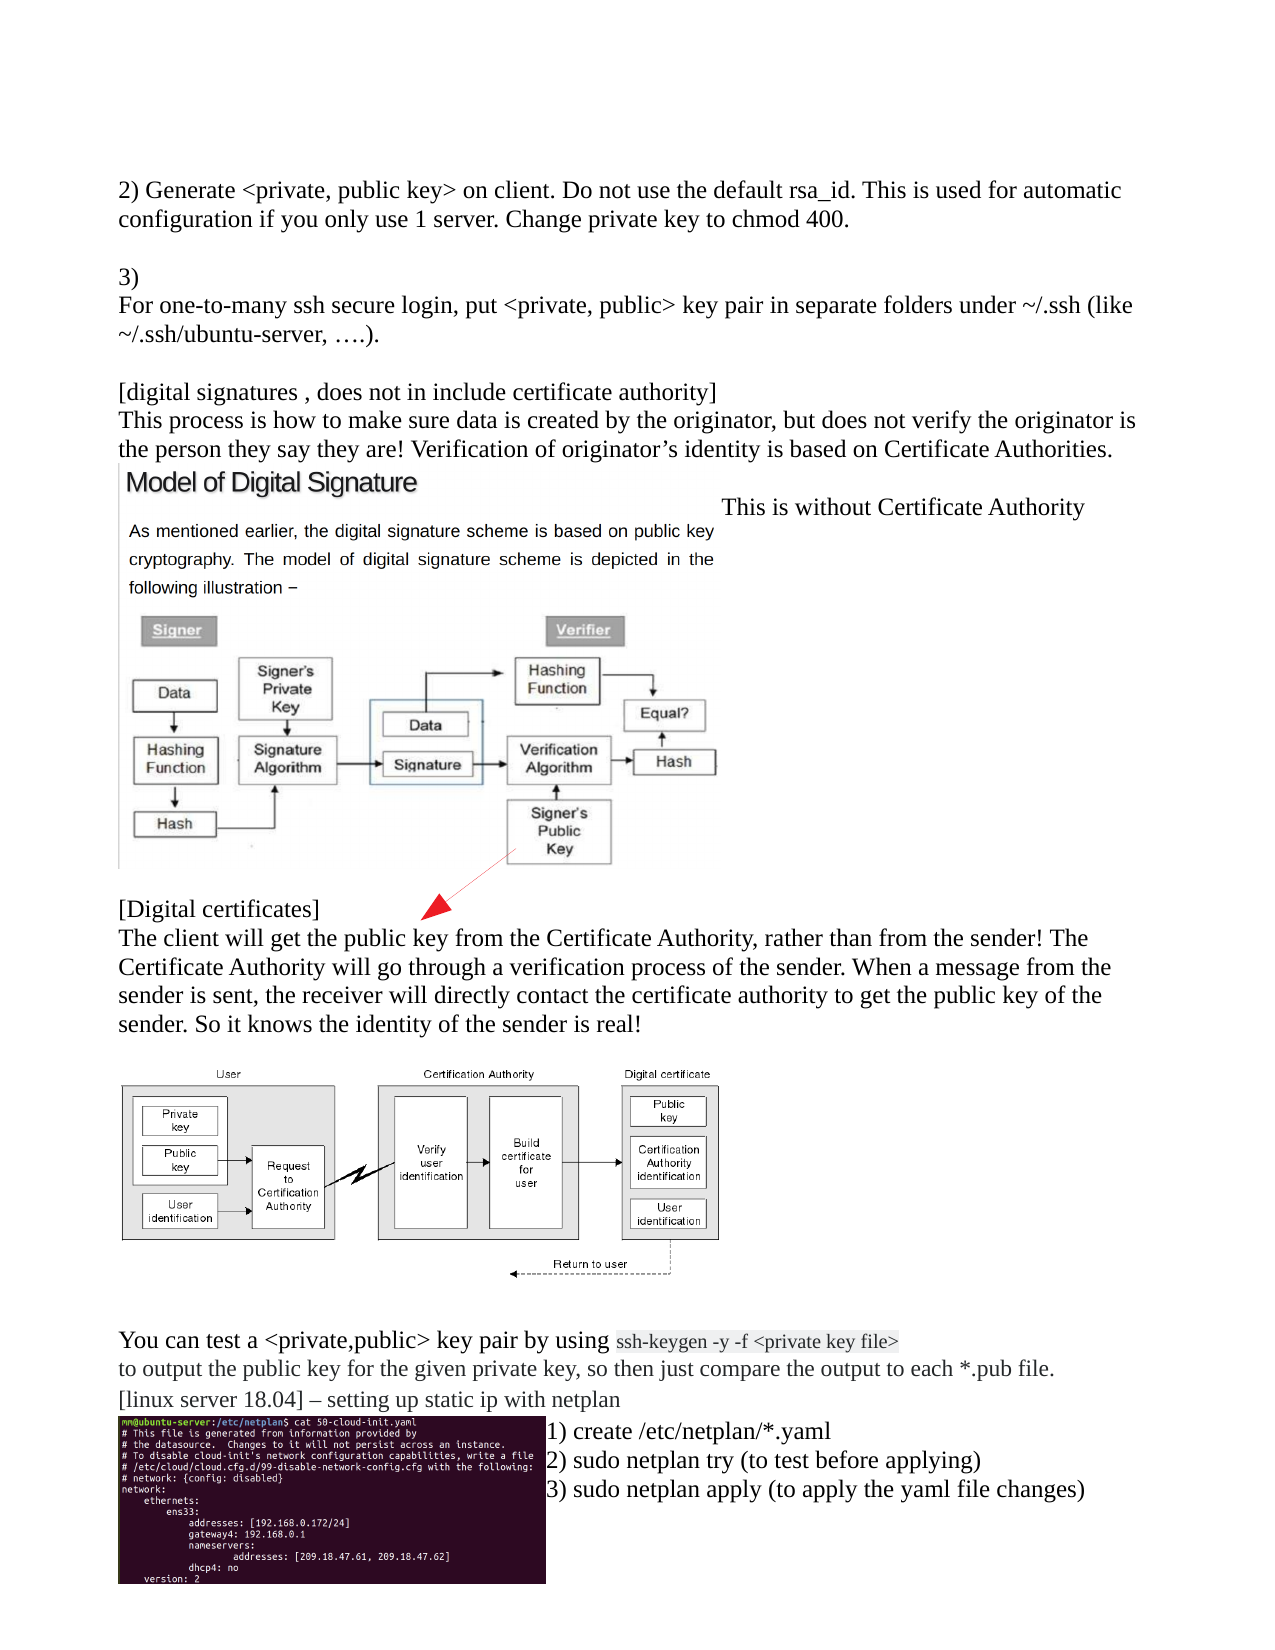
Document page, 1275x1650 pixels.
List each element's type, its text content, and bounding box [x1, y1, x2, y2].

text to output the public key for the given private key, so then just compare the output to each *.pub file. [118, 1354, 1157, 1381]
text 2) sudo netplan try (to test before applying) [546, 1445, 1157, 1474]
text 2) Generate <private, public key> on client. Do not use the default rsa_id. This is used for automatic configuration if you only use 1 server. Change private key to chmod 400. [118, 176, 1157, 233]
text The client will get the public key from the Certificate Authority, rather than from the sender! The Certificate Authority will go through a verification process of the sender. When a message from the sender is sent, the receiver will directly contact the certificate authority to get the public key of the sender. So it knows the identity of the sender is real! [118, 923, 1157, 1038]
picture [118, 463, 722, 869]
text 3) [118, 262, 1157, 291]
text This process is how to make sure data is created by the originator, but does not verify the originator is the person they say they are! Verification of originator’s identity is based on Certificate Authorities. [118, 406, 1157, 463]
text 3) sudo netplan apply (to apply the yaml file changes) [546, 1474, 1157, 1502]
text You can test a <private,public> key pair by using ssh-keygen -y -f <private key file> [118, 1326, 1157, 1354]
text For one-to-many ssh secure login, put <private, public> key pair in separate folders under ~/.ssh (like ~/.ssh/ubuntu-server, ….). [118, 291, 1157, 348]
text [linux server 18.04] – setting up static ip with netplan [118, 1385, 1157, 1412]
text 1) create /etc/netplan/*.yaml [546, 1416, 1157, 1445]
picture [118, 1416, 546, 1584]
text [digital signatures , does not in include certificate authority] [118, 377, 1157, 406]
text This is without Certificate Authority [722, 492, 1157, 521]
picture [118, 1066, 722, 1281]
text [Digital certificates] [118, 894, 1157, 923]
